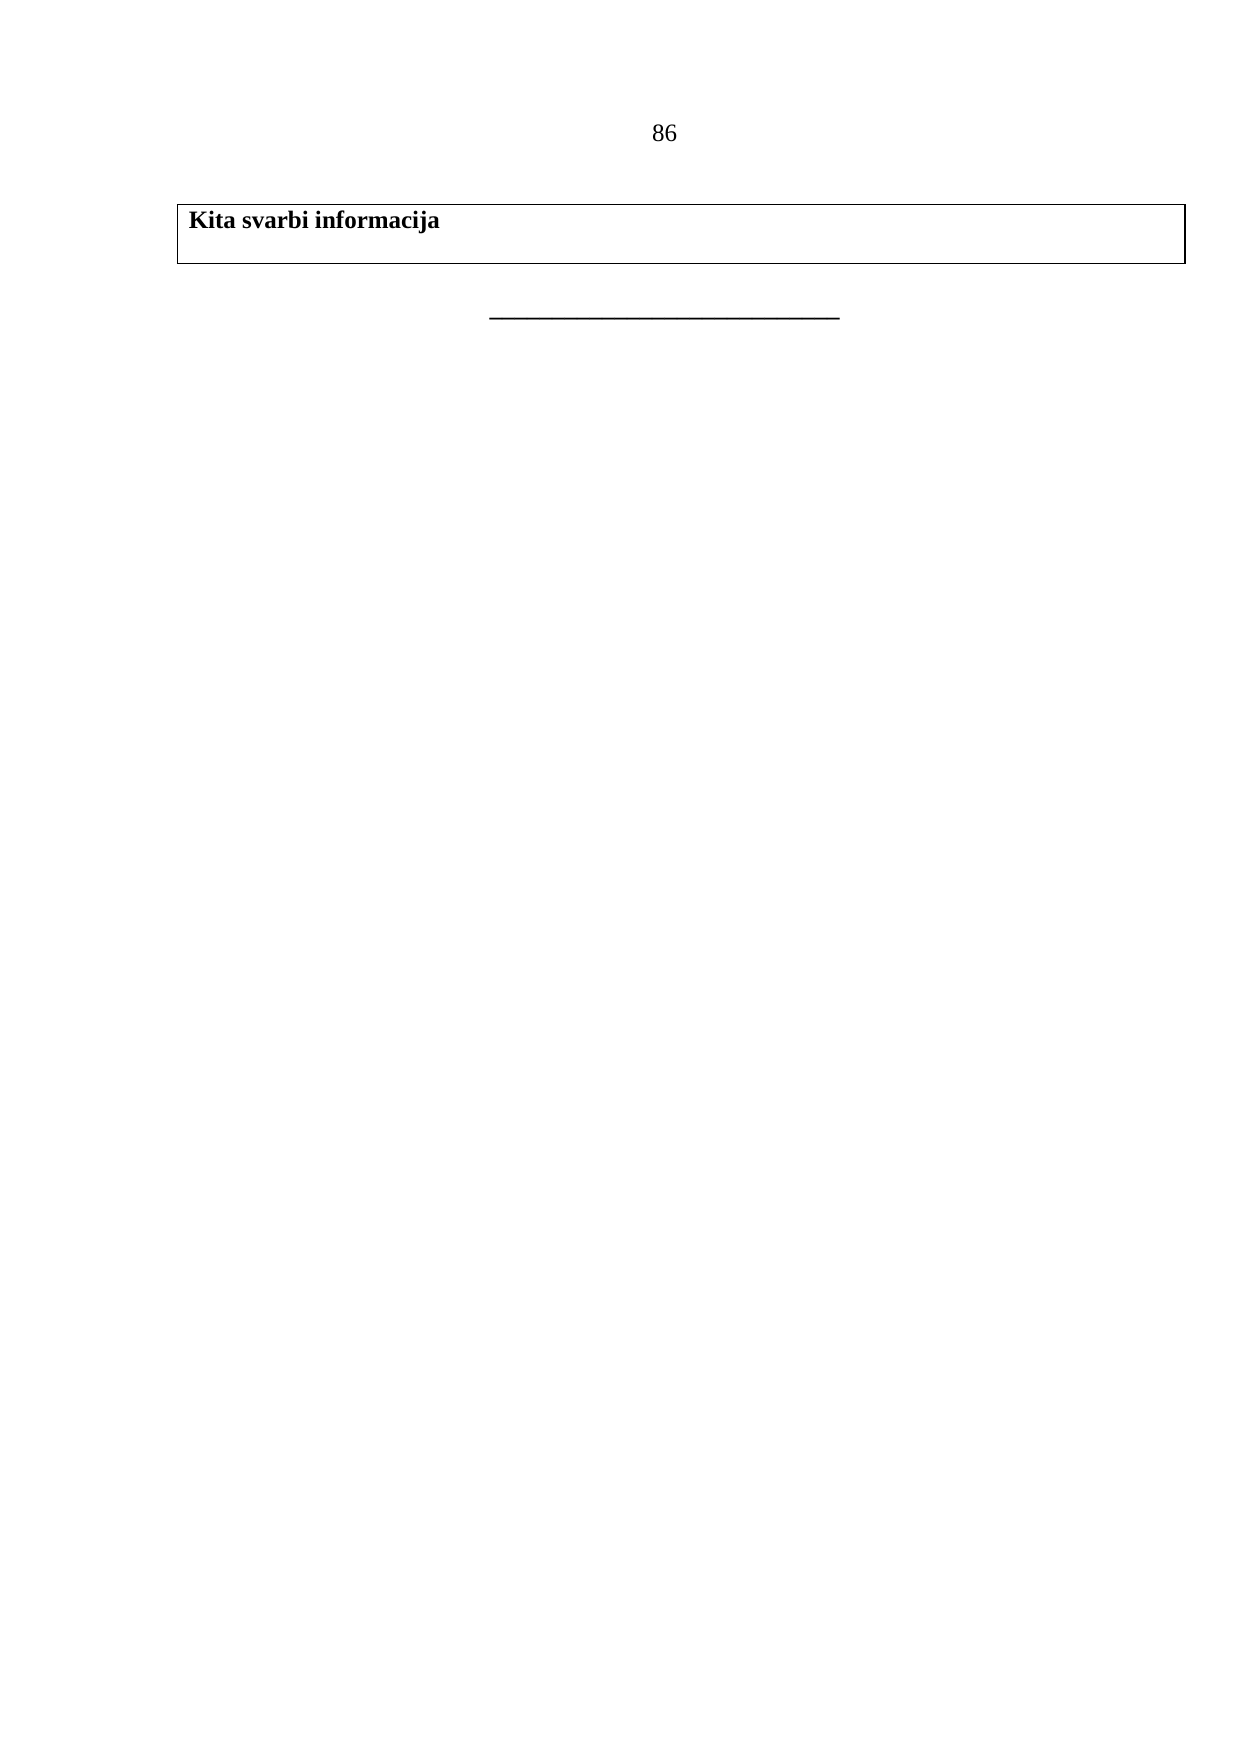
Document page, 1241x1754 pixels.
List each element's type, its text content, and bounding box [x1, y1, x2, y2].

text ____________________________ [177, 293, 1152, 321]
table_header Kita svarbi informacija [178, 205, 1184, 263]
